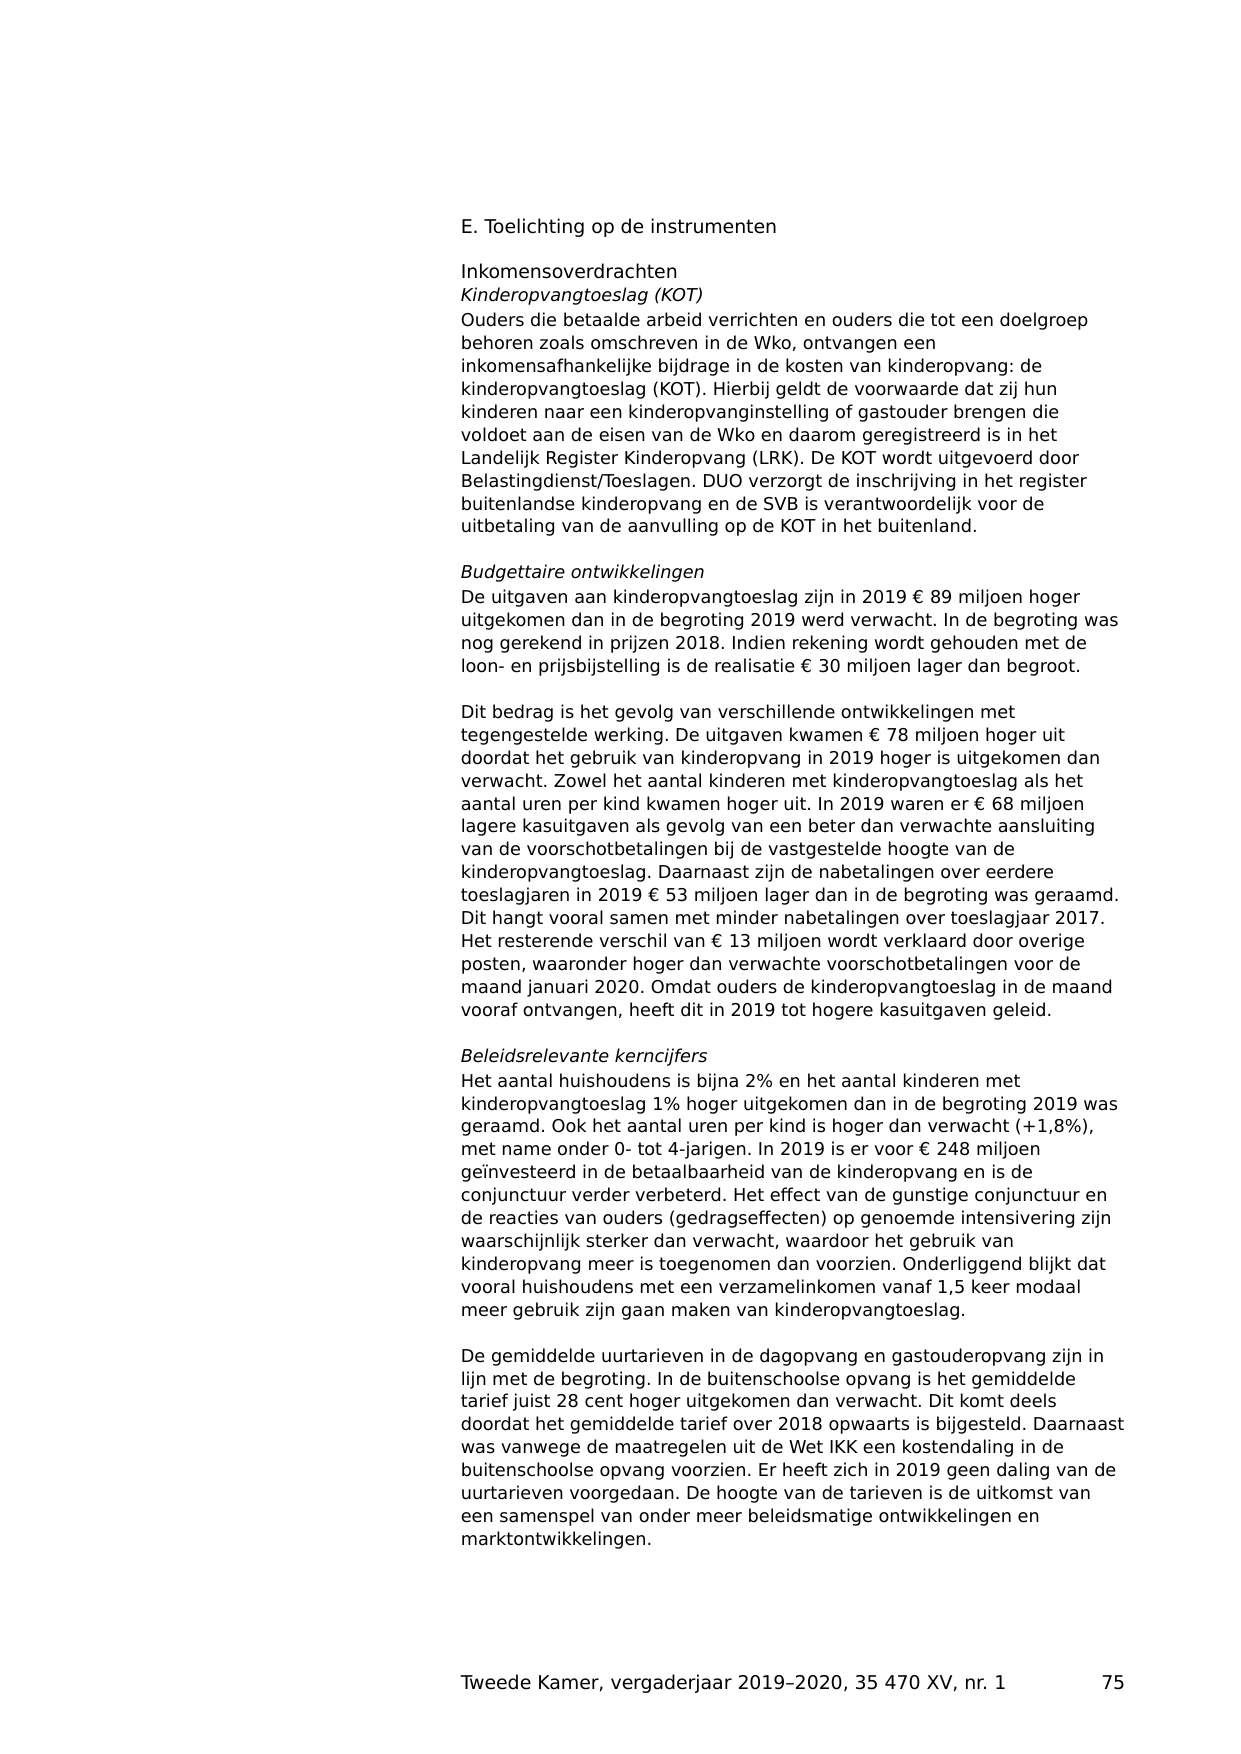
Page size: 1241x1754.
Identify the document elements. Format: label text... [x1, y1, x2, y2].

text Het aantal huishoudens is bijna 2% en het aantal kinderen met kinderopvangtoeslag 1% hoger uitgekomen dan in de begroting 2019 was geraamd. Ook het aantal uren per kind is hoger dan verwacht (+1,8%), met name onder 0- tot 4-jarigen. In 2019 is er voor € 248 miljoen geïnvesteerd in de betaalbaarheid van de kinderopvang en is de conjunctuur verder verbeterd. Het effect van de gunstige conjunctuur en de reacties van ouders (gedragseffecten) op genoemde intensivering zijn waarschijnlijk sterker dan verwacht, waardoor het gebruik van kinderopvang meer is toegenomen dan voorzien. Onderliggend blijkt dat vooral huishoudens met een verzamelinkomen vanaf 1,5 keer modaal meer gebruik zijn gaan maken van kinderopvangtoeslag. [461, 1069, 1125, 1321]
title Inkomensoverdrachten [461, 261, 1125, 283]
text Dit bedrag is het gevolg van verschillende ontwikkelingen met tegengestelde werking. De uitgaven kwamen € 78 miljoen hoger uit doordat het gebruik van kinderopvang in 2019 hoger is uitgekomen dan verwacht. Zowel het aantal kinderen met kinderopvangtoeslag als het aantal uren per kind kwamen hoger uit. In 2019 waren er € 68 miljoen lagere kasuitgaven als gevolg van een beter dan verwachte aansluiting van de voorschotbetalingen bij de vastgestelde hoogte van de kinderopvangtoeslag. Daarnaast zijn de nabetalingen over eerdere toeslagjaren in 2019 € 53 miljoen lager dan in de begroting was geraamd. Dit hangt vooral samen met minder nabetalingen over toeslagjaar 2017. Het resterende verschil van € 13 miljoen wordt verklaard door overige posten, waaronder hoger dan verwachte voorschotbetalingen voor de maand januari 2020. Omdat ouders de kinderopvangtoeslag in de maand vooraf ontvangen, heeft dit in 2019 tot hogere kasuitgaven geleid. [461, 700, 1125, 1021]
text De gemiddelde uurtarieven in de dagopvang en gastouderopvang zijn in lijn met de begroting. In de buitenschoolse opvang is het gemiddelde tarief juist 28 cent hoger uitgekomen dan verwacht. Dit komt deels doordat het gemiddelde tarief over 2018 opwaarts is bijgesteld. Daarnaast was vanwege de maatregelen uit de Wet IKK een kostendaling in de buitenschoolse opvang voorzien. Er heeft zich in 2019 geen daling van de uurtarieven voorgedaan. De hoogte van de tarieven is de uitkomst van een samenspel van onder meer beleidsmatige ontwikkelingen en marktontwikkelingen. [461, 1344, 1125, 1550]
text De uitgaven aan kinderopvangtoeslag zijn in 2019 € 89 miljoen hoger uitgekomen dan in de begroting 2019 werd verwacht. In de begroting was nog gerekend in prijzen 2018. Indien rekening wordt gehouden met de loon- en prijsbijstelling is de realisatie € 30 miljoen lager dan begroot. [461, 585, 1125, 677]
text Budgettaire ontwikkelingen [461, 560, 1125, 583]
title E. Toelichting op de instrumenten [461, 216, 1125, 238]
text Ouders die betaalde arbeid verrichten en ouders die tot een doelgroep behoren zoals omschreven in de Wko, ontvangen een inkomensafhankelijke bijdrage in de kosten van kinderopvang: de kinderopvangtoeslag (KOT). Hierbij geldt de voorwaarde dat zij hun kinderen naar een kinderopvanginstelling of gastouder brengen die voldoet aan de eisen van de Wko en daarom geregistreerd is in het Landelijk Register Kinderopvang (LRK). De KOT wordt uitgevoerd door Belastingdienst/Toeslagen. DUO verzorgt de inschrijving in het register buitenlandse kinderopvang en de SVB is verantwoordelijk voor de uitbetaling van de aanvulling op de KOT in het buitenland. [461, 308, 1125, 537]
text Beleidsrelevante kerncijfers [461, 1044, 1125, 1067]
text Kinderopvangtoeslag (KOT) [461, 283, 1125, 306]
